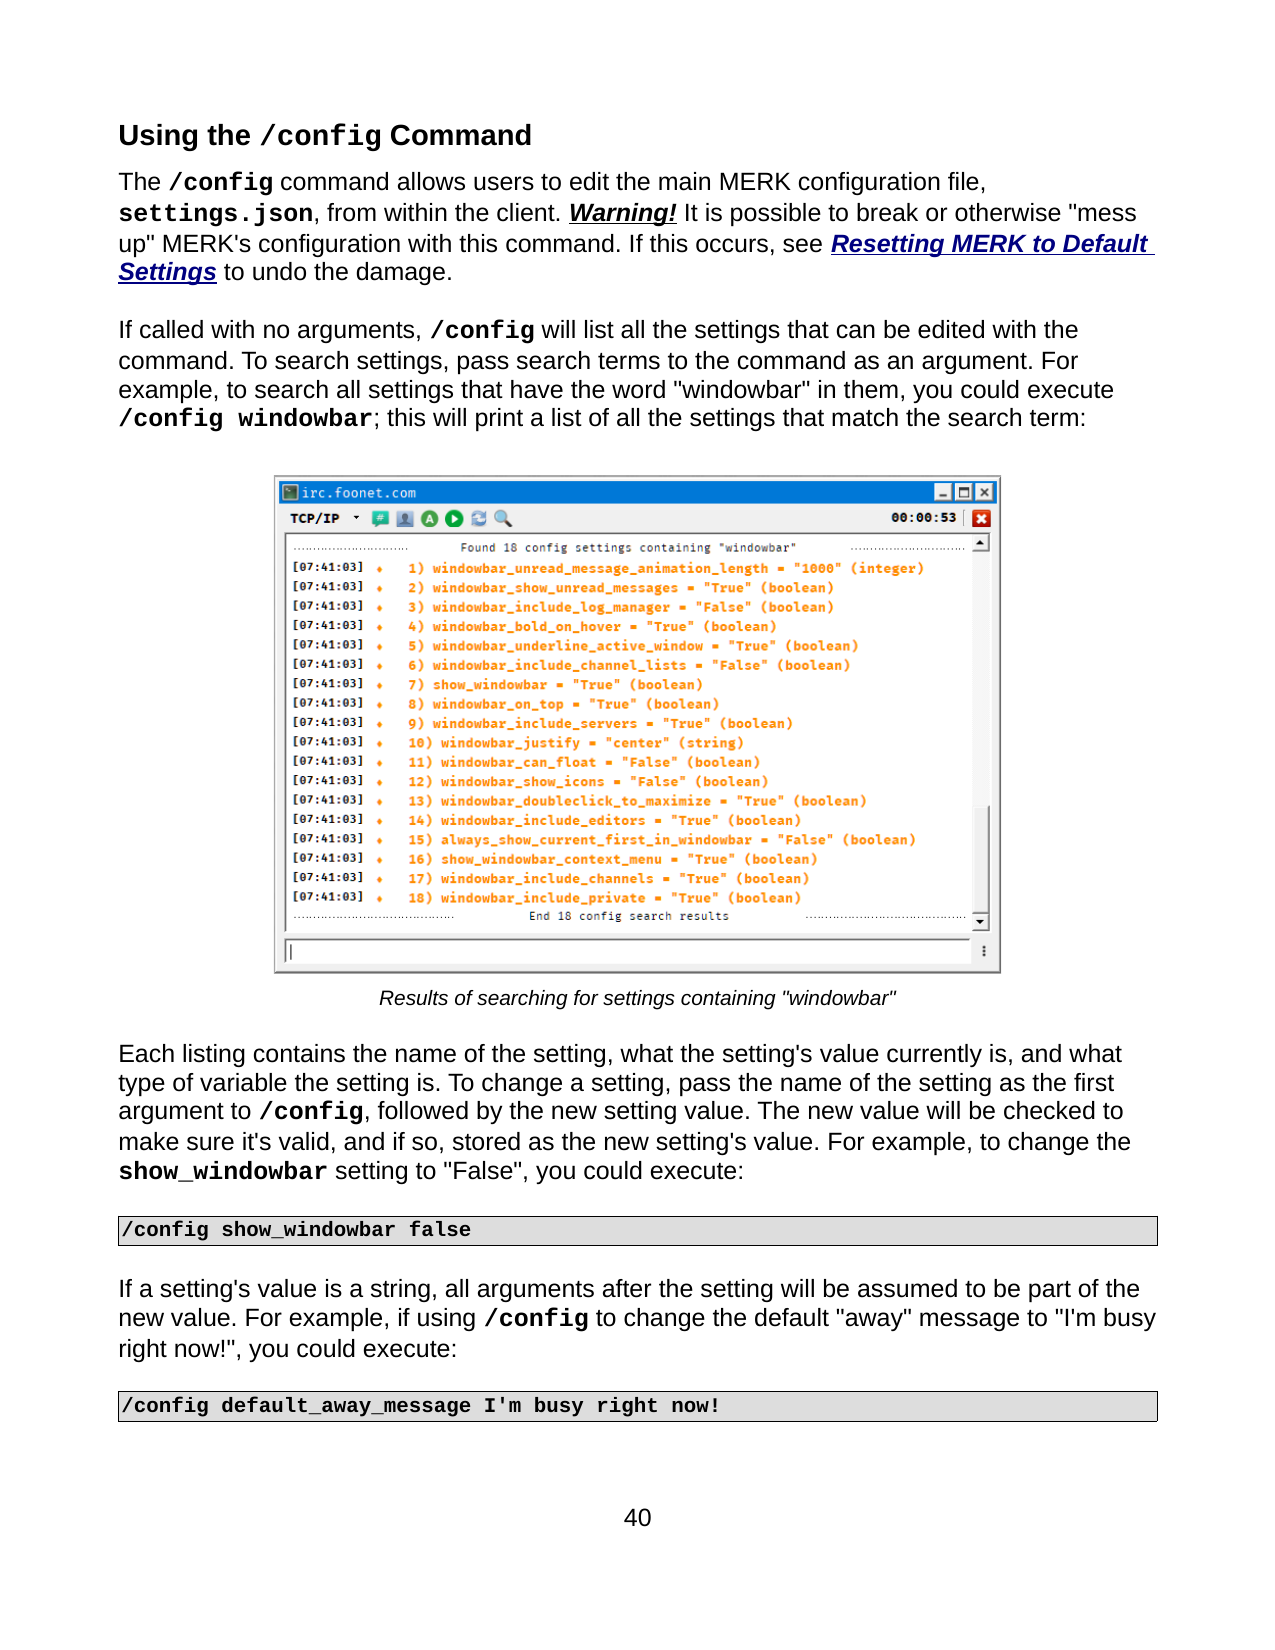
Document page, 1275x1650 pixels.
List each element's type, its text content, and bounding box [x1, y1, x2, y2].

table_header /config show_windowbar false [119, 1217, 1157, 1245]
text Results of searching for settings containing "windowbar" [333, 974, 942, 1010]
text The /config command allows users to edit the main MERK configuration file, settings.json, from within the client. Warning! It is possible to break or otherwise "mess up" MERK's configuration with this command. If this occurs, see Resetting MERK to Default Settings to undo the damage. [118, 167, 1157, 286]
picture [273, 475, 1002, 974]
text If a setting's value is a string, all arguments after the setting will be assumed to be part of the new value. For example, if using /config to change the default "away" message to "I'm busy right now!", you could execute: [118, 1274, 1157, 1363]
text Each listing contains the name of the setting, what the setting's value currently is, and what type of variable the setting is. To change a setting, pass the name of the setting as the first argument to /config, followed by the new setting value. The new value will be checked to make sure it's valid, and if so, stored as the new setting's value. For example, to change the show_windowbar setting to "False", you could execute: [118, 1039, 1157, 1187]
subtitle Using the /config Command [118, 118, 1157, 154]
table_header /config default_away_message I'm busy right now! [119, 1392, 1157, 1421]
text If called with no arguments, /config will list all the settings that can be edited with the command. To search settings, pass search terms to the command as an argument. For example, to search all settings that have the word "windowbar" in them, you could execute /config windowbar; this will print a list of all the settings that match the search term: [118, 315, 1157, 434]
